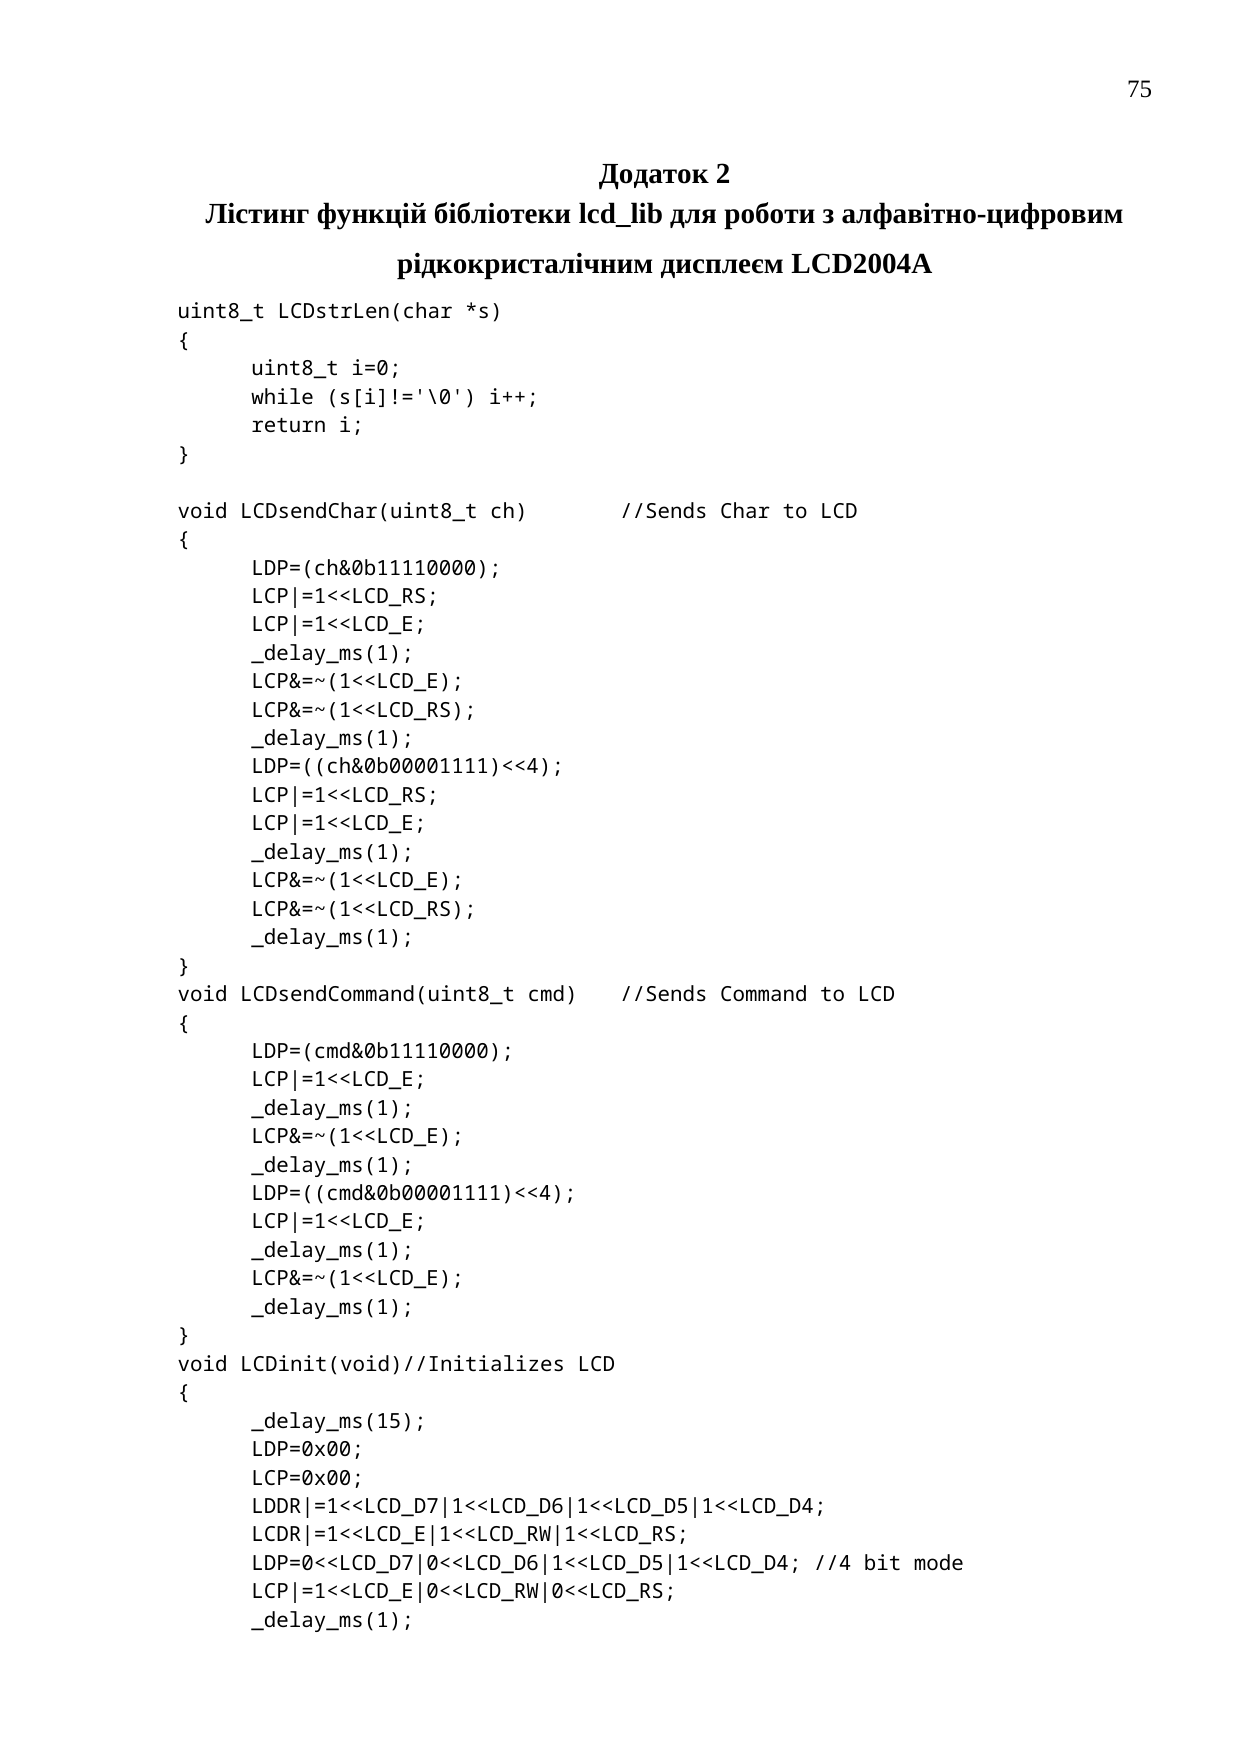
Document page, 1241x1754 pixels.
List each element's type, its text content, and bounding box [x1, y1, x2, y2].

text } [177, 439, 1152, 467]
text LCP|=1<<LCD_E; [177, 808, 1152, 837]
text LCP|=1<<LCD_E; [177, 1064, 1152, 1093]
text } [177, 1320, 1152, 1349]
text LCP|=1<<LCD_E|0<<LCD_RW|0<<LCD_RS; [177, 1576, 1152, 1605]
text LCDR|=1<<LCD_E|1<<LCD_RW|1<<LCD_RS; [177, 1519, 1152, 1548]
text LDP=((ch&0b00001111)<<4); [177, 752, 1152, 780]
text LDP=0x00; [177, 1434, 1152, 1463]
text _delay_ms(1); [177, 922, 1152, 951]
text Лістинг функцій бібліотеки lcd_lib для роботи з алфавітно-цифровим рідкокристалічним дисплеєм LCD2004A [177, 196, 1152, 280]
text void LCDsendCommand(uint8_t cmd) //Sends Command to LCD [177, 979, 1152, 1008]
text LCP=0x00; [177, 1463, 1152, 1491]
text LCP|=1<<LCD_E; [177, 609, 1152, 638]
text _delay_ms(1); [177, 723, 1152, 752]
subtitle Додаток 2 [177, 156, 1152, 190]
text LDDR|=1<<LCD_D7|1<<LCD_D6|1<<LCD_D5|1<<LCD_D4; [177, 1491, 1152, 1519]
text _delay_ms(15); [177, 1406, 1152, 1434]
text while (s[i]!='\0') i++; [177, 382, 1152, 410]
text void LCDinit(void)//Initializes LCD [177, 1349, 1152, 1377]
text LDP=((cmd&0b00001111)<<4); [177, 1178, 1152, 1207]
text { [177, 325, 1152, 353]
text _delay_ms(1); [177, 1292, 1152, 1320]
text LCP&=~(1<<LCD_E); [177, 1121, 1152, 1150]
text { [177, 1008, 1152, 1036]
text { [177, 1377, 1152, 1406]
text uint8_t i=0; [177, 353, 1152, 382]
text LDP=0<<LCD_D7|0<<LCD_D6|1<<LCD_D5|1<<LCD_D4; //4 bit mode [177, 1548, 1152, 1576]
text _delay_ms(1); [177, 1605, 1152, 1633]
text LCP&=~(1<<LCD_RS); [177, 894, 1152, 922]
text _delay_ms(1); [177, 1093, 1152, 1121]
text void LCDsendChar(uint8_t ch) //Sends Char to LCD [177, 496, 1152, 524]
text LCP&=~(1<<LCD_E); [177, 1263, 1152, 1292]
text LCP&=~(1<<LCD_E); [177, 666, 1152, 695]
text LDP=(cmd&0b11110000); [177, 1036, 1152, 1064]
text } [177, 951, 1152, 979]
text uint8_t LCDstrLen(char *s) [177, 297, 1152, 325]
text LDP=(ch&0b11110000); [177, 553, 1152, 581]
text LCP|=1<<LCD_RS; [177, 581, 1152, 609]
text LCP&=~(1<<LCD_RS); [177, 695, 1152, 723]
text { [177, 524, 1152, 553]
text _delay_ms(1); [177, 837, 1152, 865]
text _delay_ms(1); [177, 1150, 1152, 1178]
text LCP|=1<<LCD_E; [177, 1207, 1152, 1235]
text _delay_ms(1); [177, 638, 1152, 666]
text LCP&=~(1<<LCD_E); [177, 865, 1152, 894]
text LCP|=1<<LCD_RS; [177, 780, 1152, 808]
text return i; [177, 410, 1152, 439]
text _delay_ms(1); [177, 1235, 1152, 1263]
